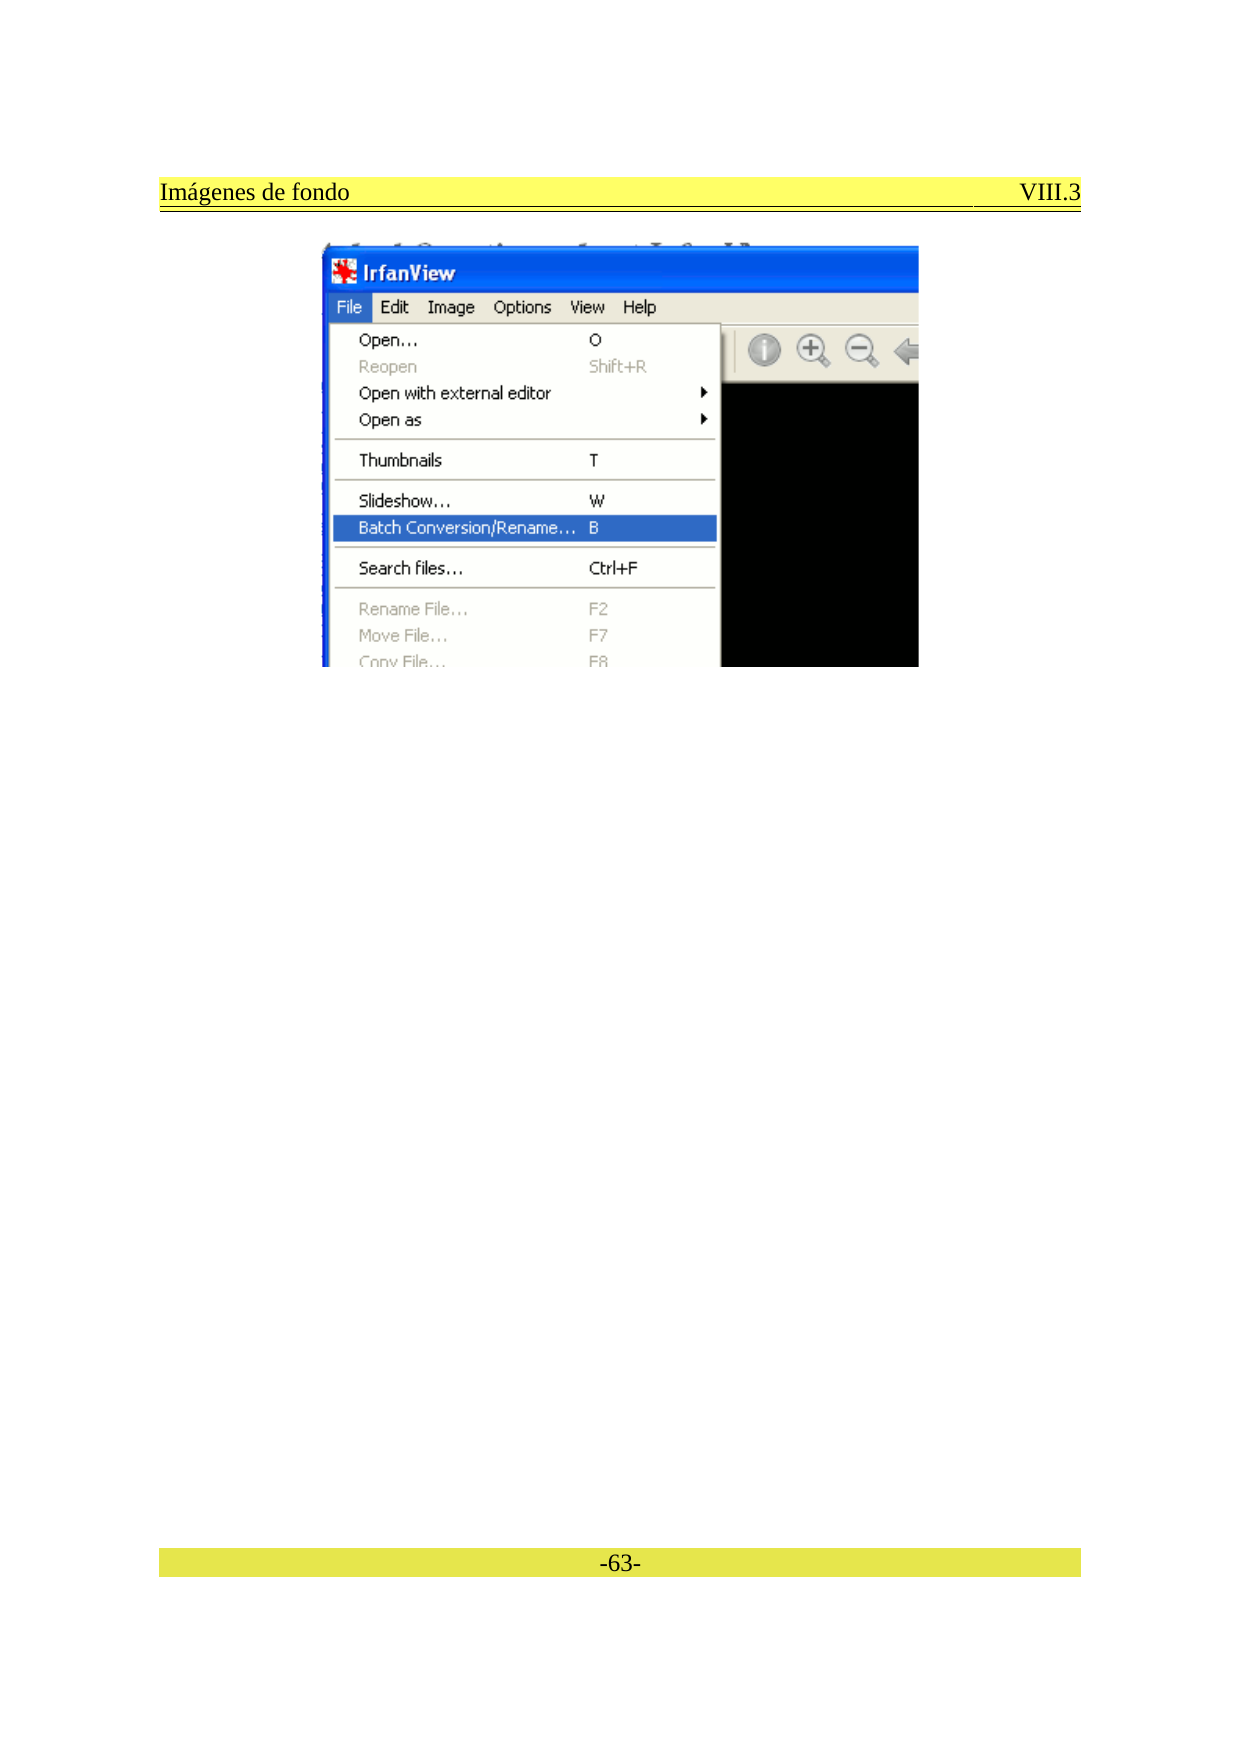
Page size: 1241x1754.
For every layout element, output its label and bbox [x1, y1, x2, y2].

picture [321, 240, 919, 667]
